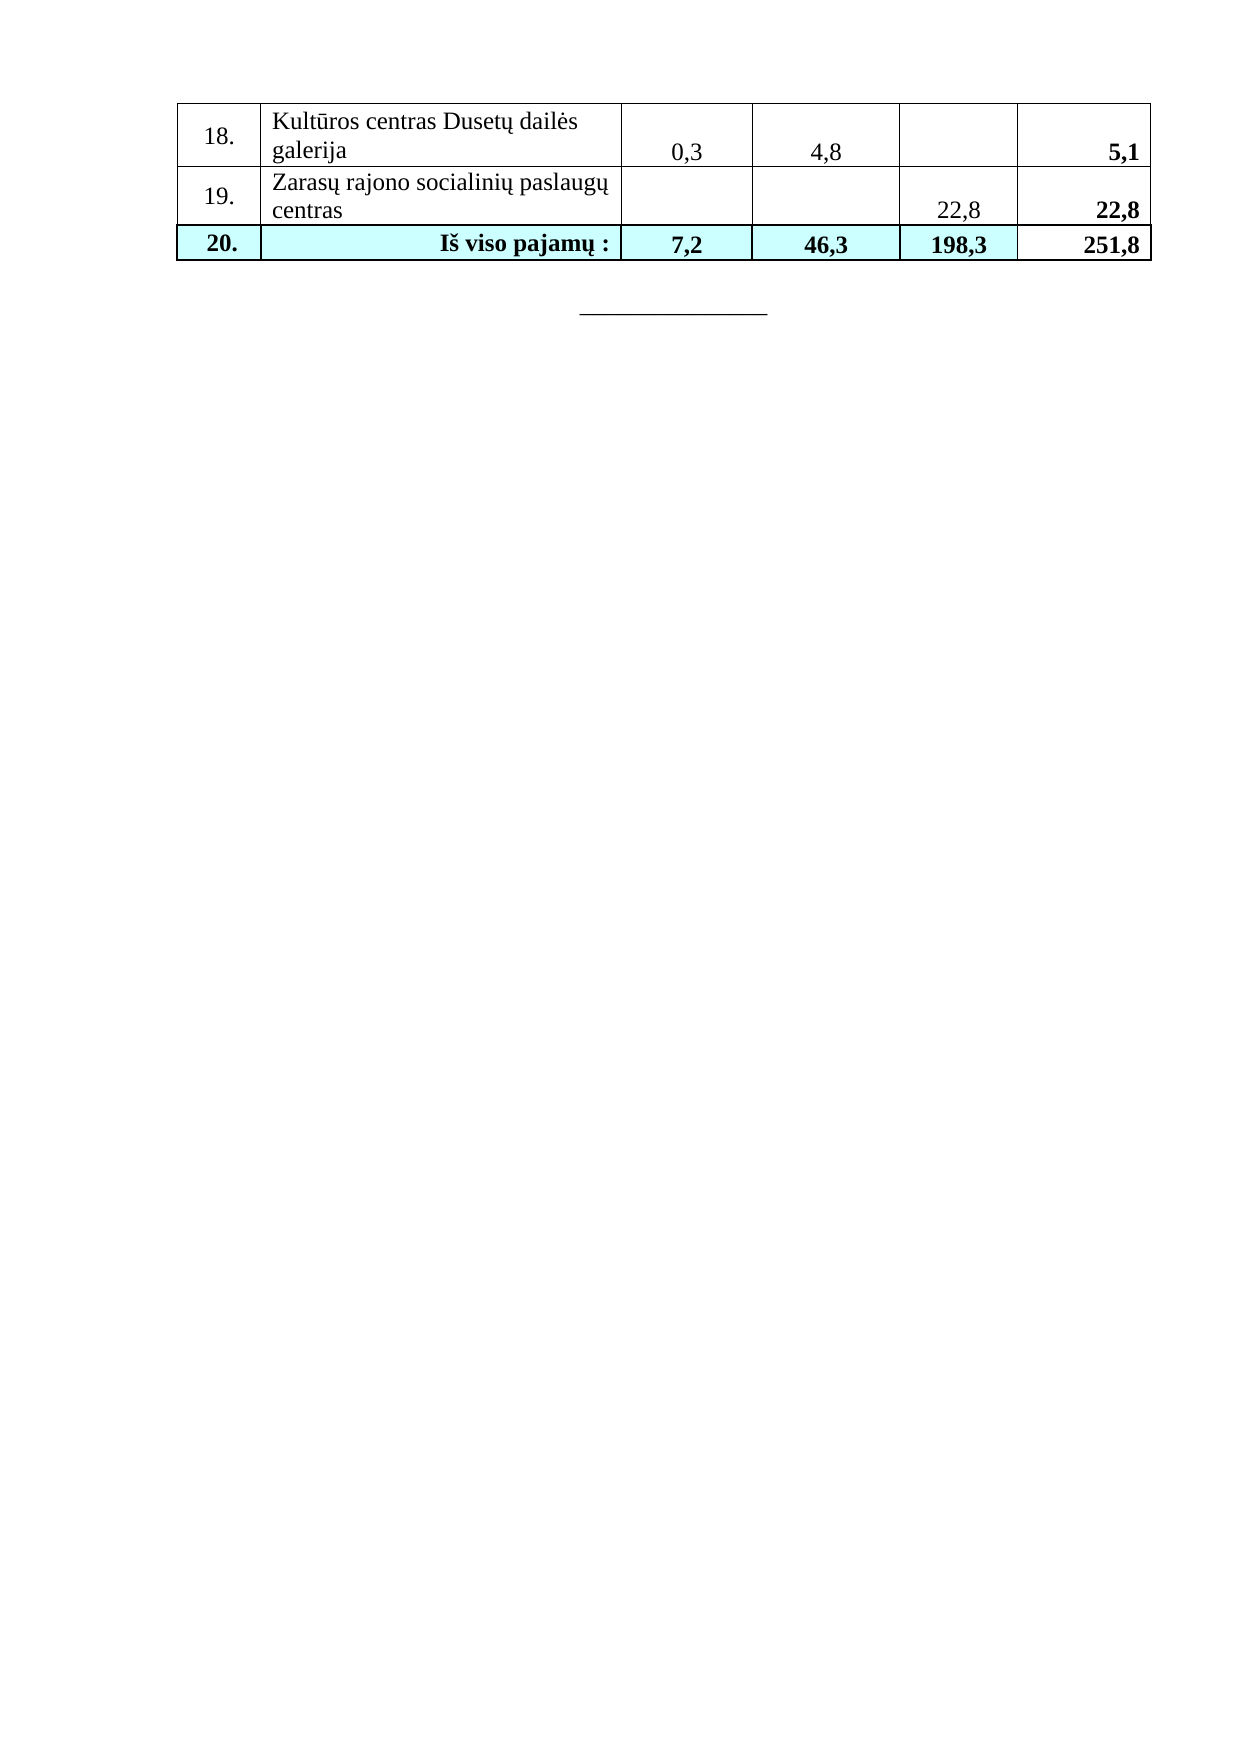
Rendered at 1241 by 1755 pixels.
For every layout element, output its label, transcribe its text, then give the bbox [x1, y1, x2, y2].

table_cell 20. [178, 226, 260, 259]
text _______________ [177, 289, 1169, 318]
table_cell Kultūros centras Dusetų dailės galerija [261, 104, 621, 166]
table_cell 251,8 [1018, 226, 1150, 259]
table_cell 4,8 [753, 104, 899, 166]
table_cell 22,8 [900, 167, 1017, 224]
table_cell [900, 104, 1017, 166]
table_cell [622, 167, 752, 224]
table_cell Iš viso pajamų : [262, 226, 620, 259]
table_cell 18. [178, 104, 260, 166]
table_cell 7,2 [622, 226, 751, 259]
table_cell 5,1 [1018, 104, 1150, 166]
table_cell Zarasų rajono socialinių paslaugų centras [261, 167, 621, 224]
table_cell 19. [178, 167, 260, 224]
table_cell 46,3 [753, 226, 899, 259]
table_cell 198,3 [901, 226, 1017, 259]
table_cell 0,3 [622, 104, 752, 166]
table_cell 22,8 [1018, 167, 1150, 224]
table_cell [753, 167, 899, 224]
